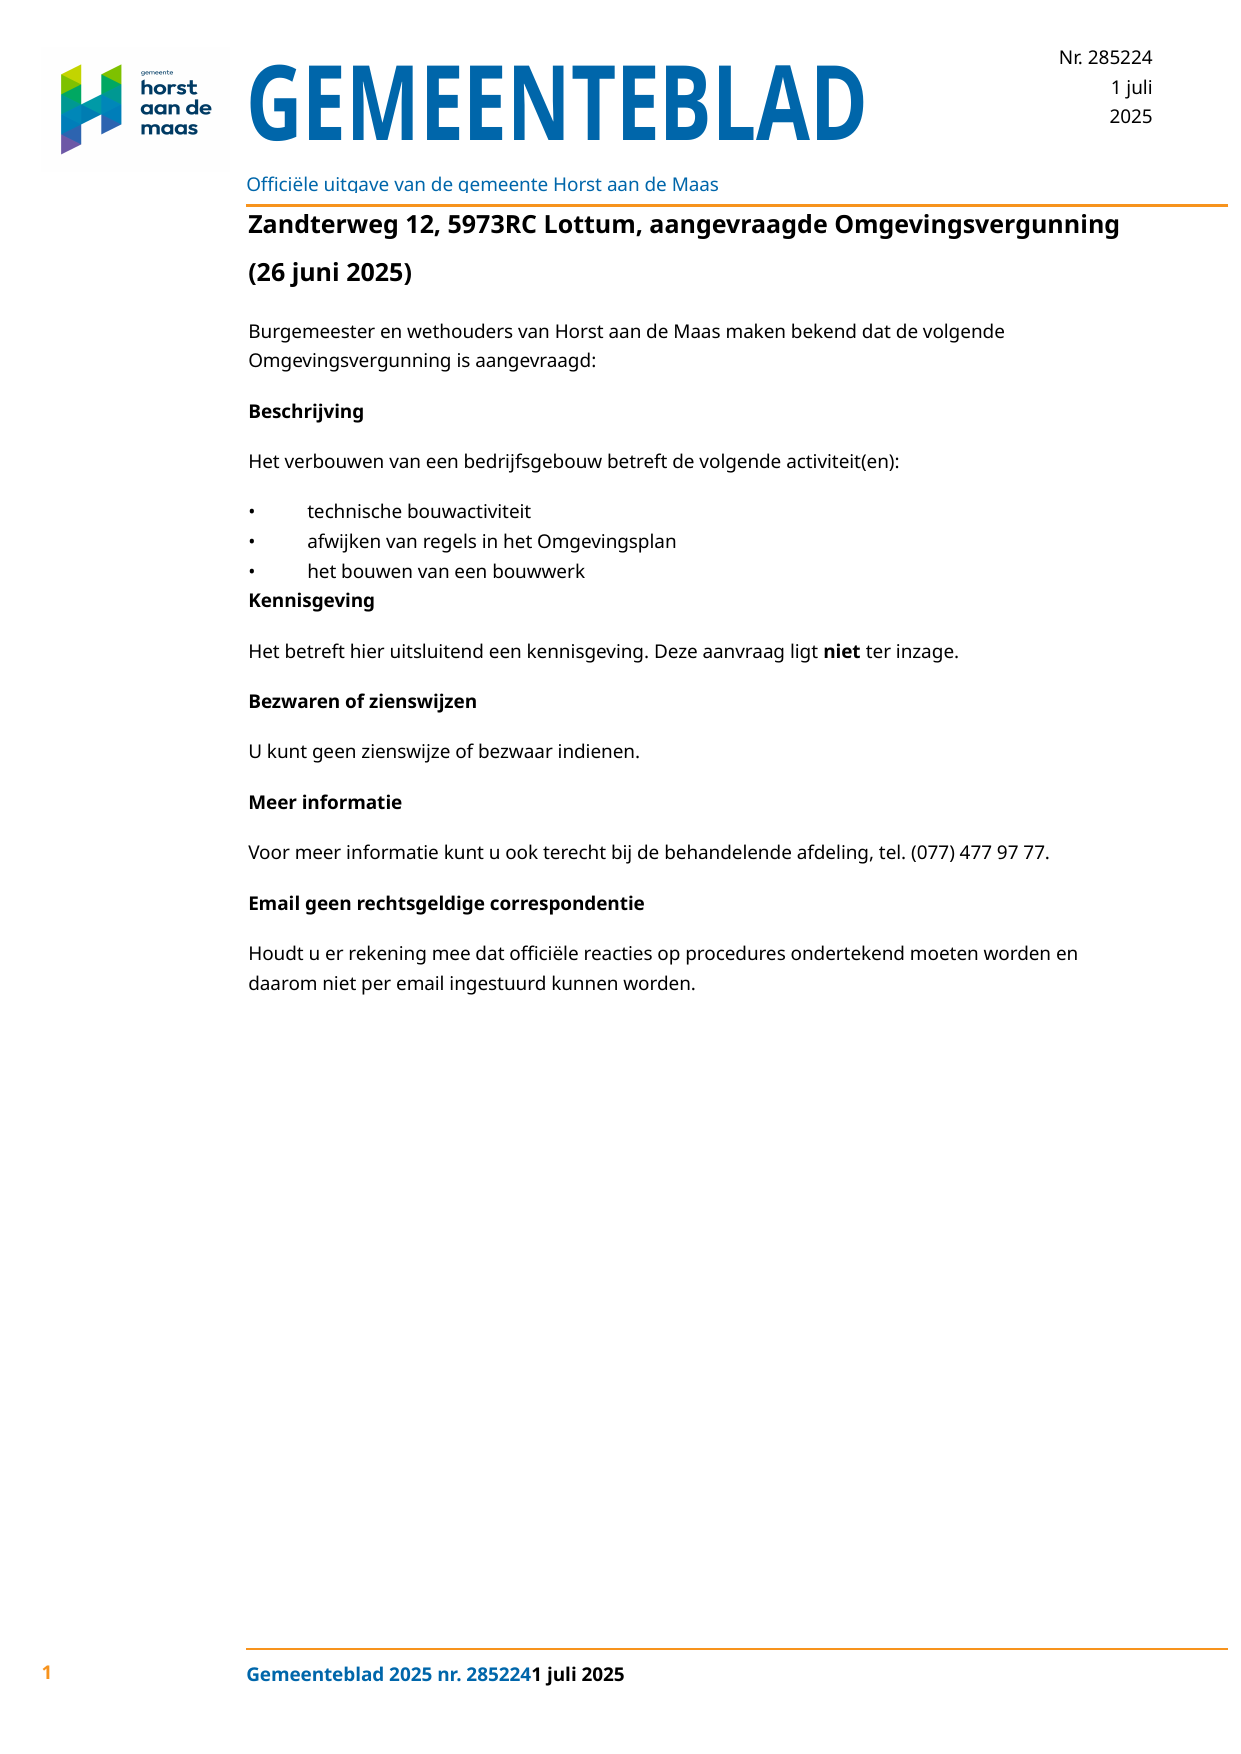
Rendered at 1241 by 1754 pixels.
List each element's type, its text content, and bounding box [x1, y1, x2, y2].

list het bouwen van een bouwwerk [248, 558, 1152, 584]
text Kennisgeving [248, 587, 1152, 613]
text Het betreft hier uitsluitend een kennisgeving. Deze aanvraag ligt niet ter inzage. [248, 638, 1152, 664]
list afwijken van regels in het Omgevingsplan [248, 528, 1152, 554]
text Beschrijving [248, 398, 1152, 424]
picture [41, 47, 231, 172]
list technische bouwactiviteit [248, 499, 1152, 524]
text Bezwaren of zienswijzen [248, 688, 1152, 714]
text Voor meer informatie kunt u ook terecht bij de behandelende afdeling, tel. (077) 477 97 77. [248, 839, 1152, 865]
text Email geen rechtsgeldige correspondentie [248, 890, 1152, 916]
text Burgemeester en wethouders van Horst aan de Maas maken bekend dat de volgende Omgevingsvergunning is aangevraagd: [248, 318, 1152, 373]
text U kunt geen zienswijze of bezwaar indienen. [248, 739, 1152, 764]
text Houdt u er rekening mee dat officiële reacties op procedures ondertekend moeten worden en daarom niet per email ingestuurd kunnen worden. [248, 940, 1152, 996]
text Het verbouwen van een bedrijfsgebouw betreft de volgende activiteit(en): [248, 448, 1152, 474]
text Zandterweg 12, 5973RC Lottum, aangevraagde Omgevingsvergunning (26 juni 2025) [248, 207, 1152, 288]
text Meer informatie [248, 789, 1152, 815]
